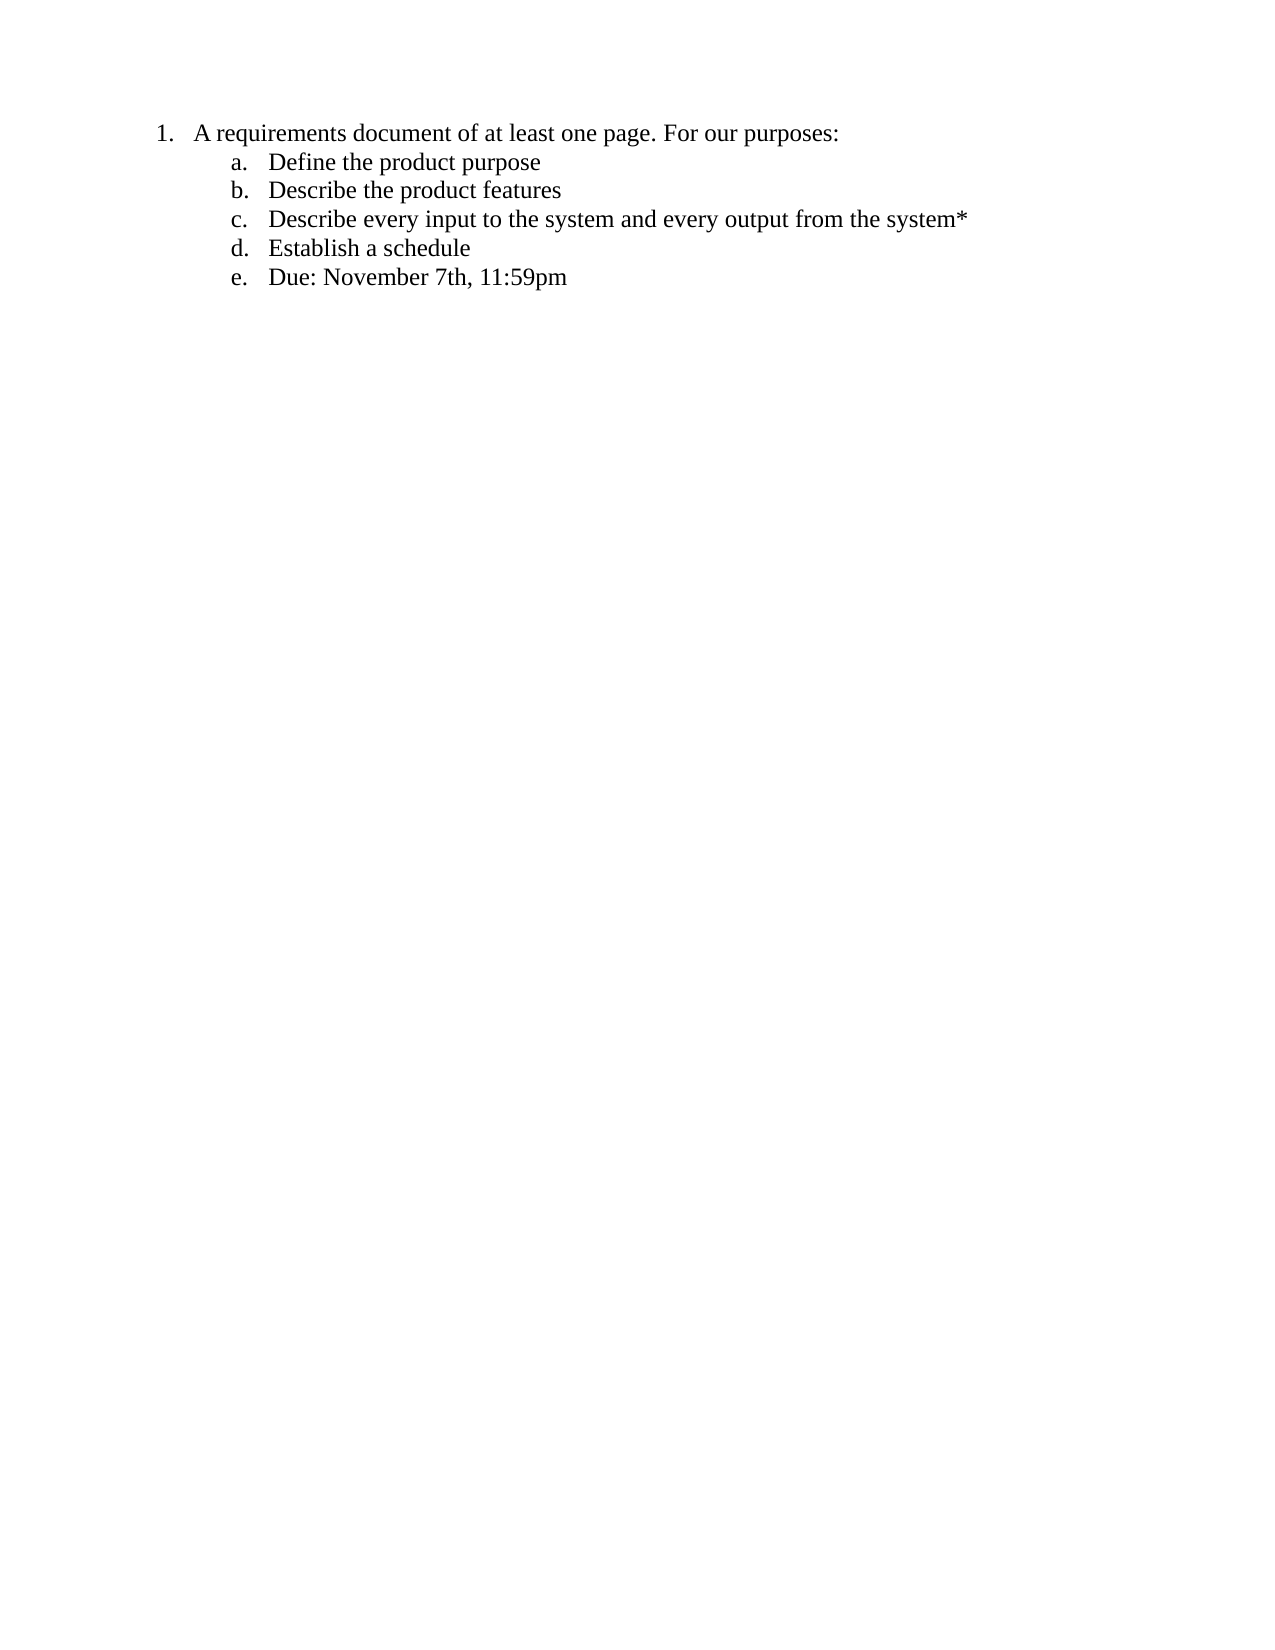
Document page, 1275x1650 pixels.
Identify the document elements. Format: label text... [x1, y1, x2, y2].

list Due: November 7th, 11:59pm [231, 262, 1157, 291]
list Establish a schedule [231, 233, 1157, 262]
list Define the product purpose [231, 147, 1157, 176]
list A requirements document of at least one page. For our purposes: [156, 118, 1157, 147]
list Describe every input to the system and every output from the system* [231, 204, 1157, 233]
list Describe the product features [231, 176, 1157, 204]
